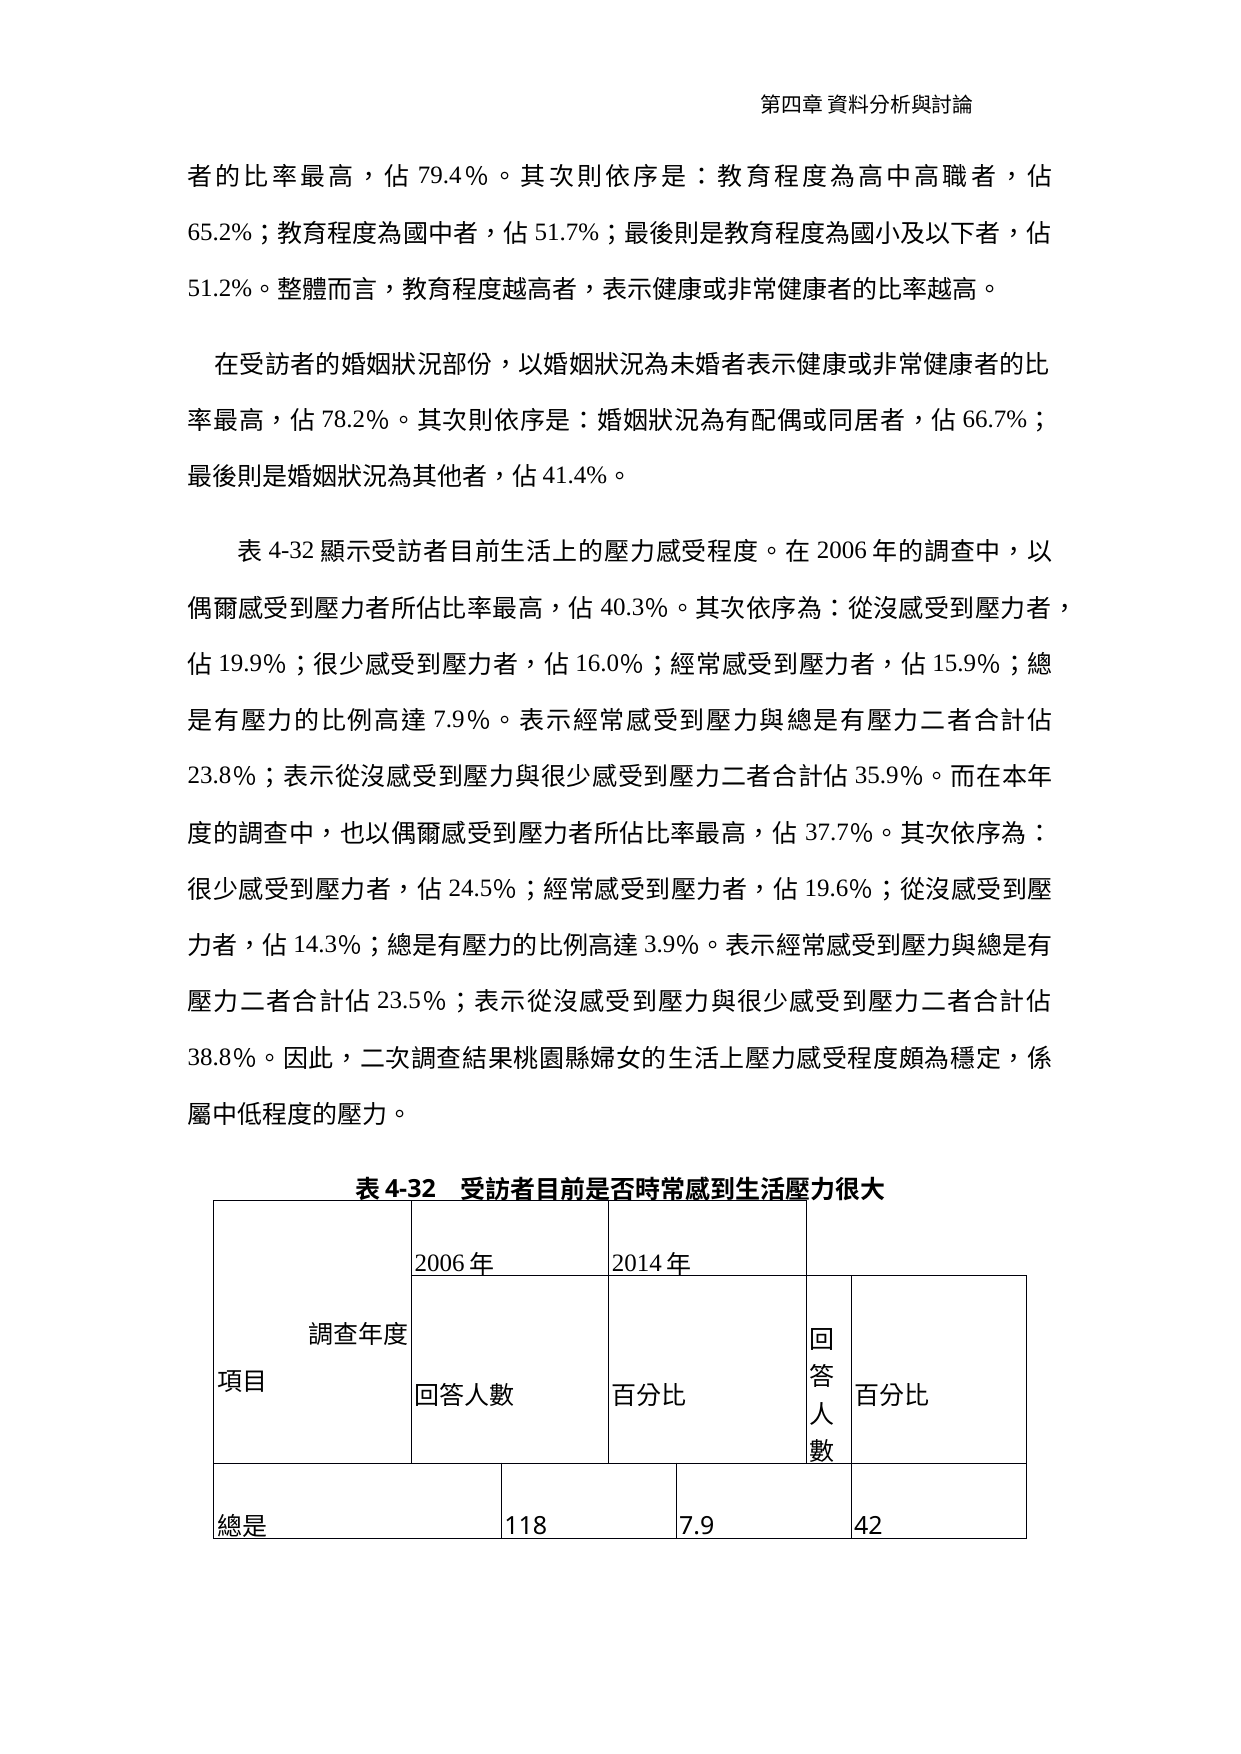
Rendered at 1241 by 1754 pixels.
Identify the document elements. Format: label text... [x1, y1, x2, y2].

table_cell 7.9 [677, 1464, 851, 1537]
text 表4-32顯示受訪者目前生活上的壓力感受程度。在2006年的調查中，以偶爾感受到壓力者所佔比率最高，佔40.3％。其次依序為：從沒感受到壓力者，佔19.9％；很少感受到壓力者，佔16.0％；經常感受到壓力者，佔15.9％；總是有壓力的比例高達7.9％。表示經常感受到壓力與總是有壓力二者合計佔23.8％；表示從沒感受到壓力與很少感受到壓力二者合計佔35.9％。而在本年度的調查中，也以偶爾感受到壓力者所佔比率最高，佔37.7％。其次依序為：很少感受到壓力者，佔24.5％；經常感受到壓力者，佔19.6％；從沒感受到壓力者，佔14.3％；總是有壓力的比例高達3.9％。表示經常感受到壓力與總是有壓力二者合計佔23.5％；表示從沒感受到壓力與很少感受到壓力二者合計佔38.8％。因此，二次調查結果桃園縣婦女的生活上壓力感受程度頗為穩定，係屬中低程度的壓力。 [187, 525, 1053, 1125]
table_cell 總是 [214, 1464, 501, 1537]
table_header 2006年 [412, 1201, 608, 1275]
text 者的比率最高，佔79.4％。其次則依序是：教育程度為高中高職者，佔65.2%；教育程度為國中者，佔51.7%；最後則是教育程度為國小及以下者，佔51.2%。整體而言，教育程度越高者，表示健康或非常健康者的比率越高。 [187, 150, 1053, 300]
table_cell 回答人數 [412, 1276, 608, 1462]
table_cell 42 [852, 1464, 1026, 1537]
table_cell 百分比 [609, 1276, 806, 1462]
table_header 調查年度 項目 [214, 1201, 411, 1462]
text 表4-32 受訪者目前是否時常感到生活壓力很大 [187, 1162, 1053, 1200]
table_cell 回答人數 [807, 1276, 851, 1462]
text 在受訪者的婚姻狀況部份，以婚姻狀況為未婚者表示健康或非常健康者的比率最高，佔78.2％。其次則依序是：婚姻狀況為有配偶或同居者，佔66.7%；最後則是婚姻狀況為其他者，佔41.4%。 [187, 337, 1053, 487]
table_header 2014年 [609, 1201, 806, 1275]
table_cell 118 [502, 1464, 676, 1537]
table_cell 百分比 [852, 1276, 1026, 1462]
